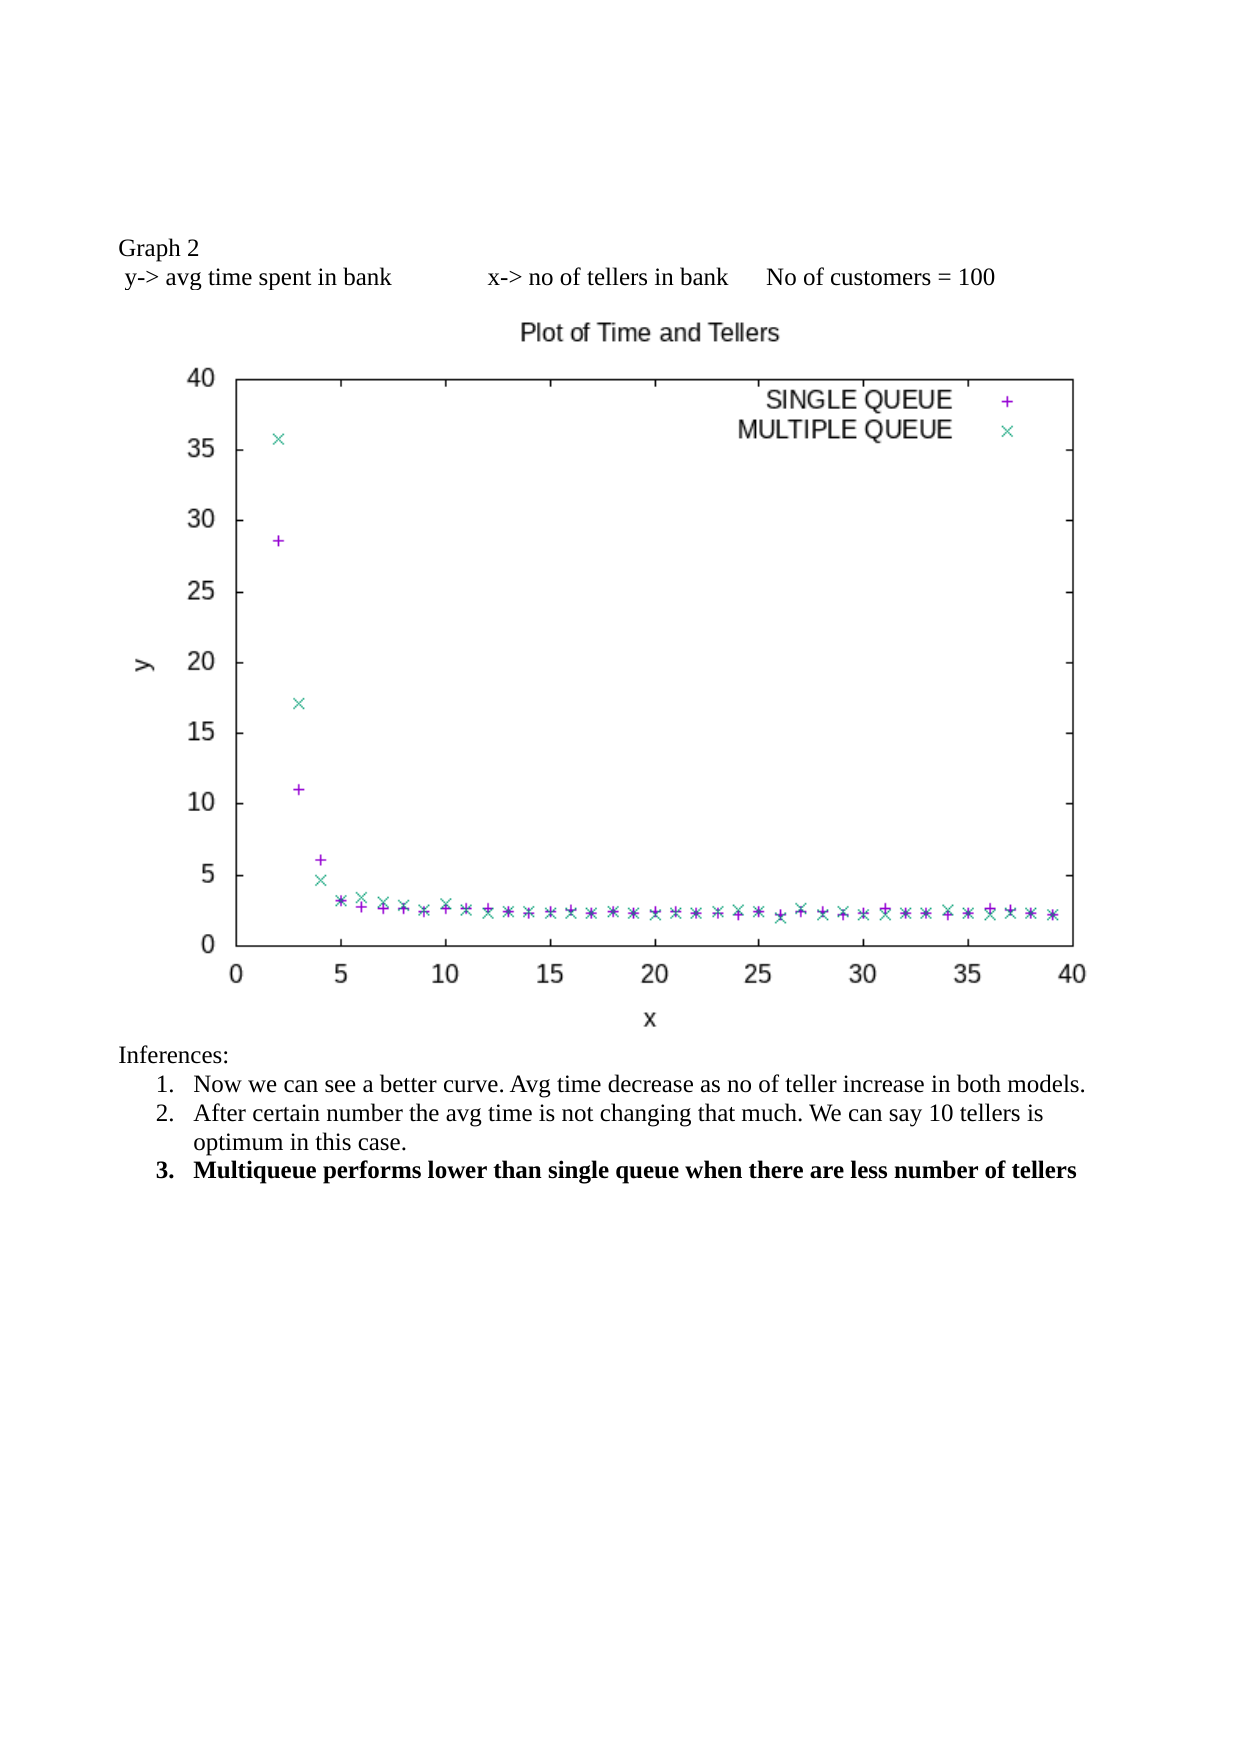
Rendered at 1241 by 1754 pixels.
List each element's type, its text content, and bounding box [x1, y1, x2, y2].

text Graph 2 [118, 233, 1122, 262]
picture [120, 290, 1121, 1041]
text y-> avg time spent in bank x-> no of tellers in bank No of customers = 100 [118, 262, 1122, 291]
text Inferences: [118, 1041, 1122, 1069]
list Multiqueue performs lower than single queue when there are less number of tellers [156, 1156, 1122, 1184]
list Now we can see a better curve. Avg time decrease as no of teller increase in both models. [156, 1069, 1122, 1098]
list After certain number the avg time is not changing that much. We can say 10 tellers is optimum in this case. [156, 1098, 1122, 1156]
